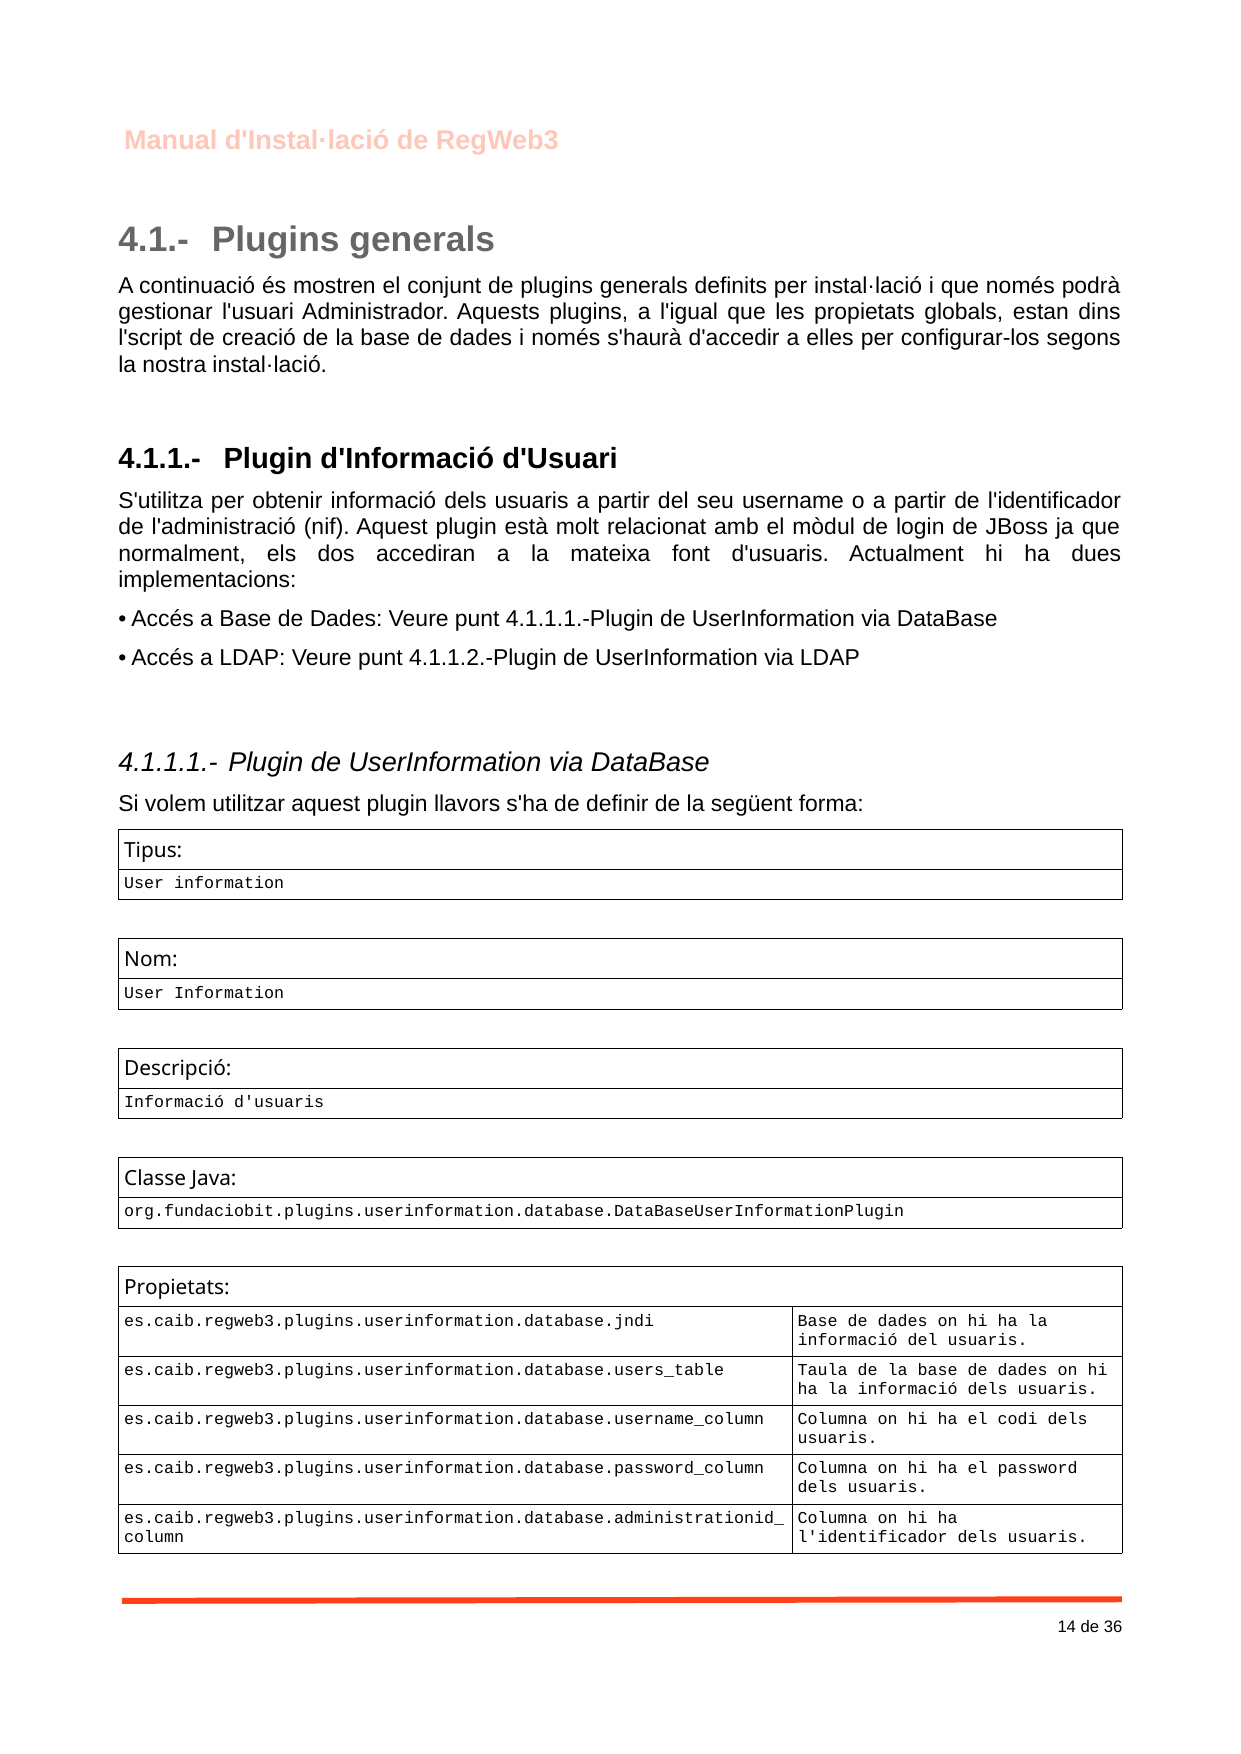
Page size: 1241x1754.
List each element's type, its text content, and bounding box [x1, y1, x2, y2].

table_cell Columna on hi ha l'identificador dels usuaris. [793, 1505, 1122, 1553]
text • Accés a Base de Dades: Veure punt 4.1.1.1.-Plugin de UserInformation via DataBase [118, 605, 1122, 631]
table_cell org.fundaciobit.plugins.userinformation.database.DataBaseUserInformationPlugin [119, 1198, 1122, 1227]
text • Accés a LDAP: Veure punt 4.1.1.2.-Plugin de UserInformation via LDAP [118, 644, 1122, 670]
table_header Propietats: [119, 1267, 1122, 1306]
subtitle Plugin de UserInformation via DataBase [118, 746, 1122, 778]
table_header Tipus: [119, 830, 1122, 869]
subtitle Plugin d'Informació d'Usuari [118, 441, 1122, 474]
table_header Nom: [119, 939, 1122, 978]
text S'utilitza per obtenir informació dels usuaris a partir del seu username o a partir de l'identificador de l'administració (nif). Aquest plugin està molt relacionat amb el mòdul de login de JBoss ja que normalment, els dos accediran a la mateixa font d'usuaris. Actualment hi ha dues implementacions: [118, 487, 1122, 592]
table_cell es.caib.regweb3.plugins.userinformation.database.users_table [119, 1357, 792, 1405]
table_cell User information [119, 870, 1122, 899]
table_cell User Information [119, 979, 1122, 1009]
table_cell es.caib.regweb3.plugins.userinformation.database.password_column [119, 1455, 792, 1503]
table_cell Taula de la base de dades on hi ha la informació dels usuaris. [793, 1357, 1122, 1405]
table_header Descripció: [119, 1049, 1122, 1088]
table_cell Base de dades on hi ha la informació del usuaris. [793, 1307, 1122, 1356]
table_cell es.caib.regweb3.plugins.userinformation.database.administrationid_column [119, 1505, 792, 1553]
table_cell es.caib.regweb3.plugins.userinformation.database.jndi [119, 1307, 792, 1356]
table_cell Columna on hi ha el password dels usuaris. [793, 1455, 1122, 1503]
table_cell es.caib.regweb3.plugins.userinformation.database.username_column [119, 1406, 792, 1454]
table_cell Columna on hi ha el codi dels usuaris. [793, 1406, 1122, 1454]
subtitle Plugins generals [118, 218, 1122, 259]
table_cell Informació d'usuaris [119, 1089, 1122, 1118]
text Si volem utilitzar aquest plugin llavors s'ha de definir de la següent forma: [118, 790, 1122, 816]
text A continuació és mostren el conjunt de plugins generals definits per instal·lació i que només podrà gestionar l'usuari Administrador. Aquests plugins, a l'igual que les propietats globals, estan dins l'script de creació de la base de dades i només s'haurà d'accedir a elles per configurar-los segons la nostra instal·lació. [118, 272, 1122, 377]
table_header Classe Java: [119, 1158, 1122, 1197]
